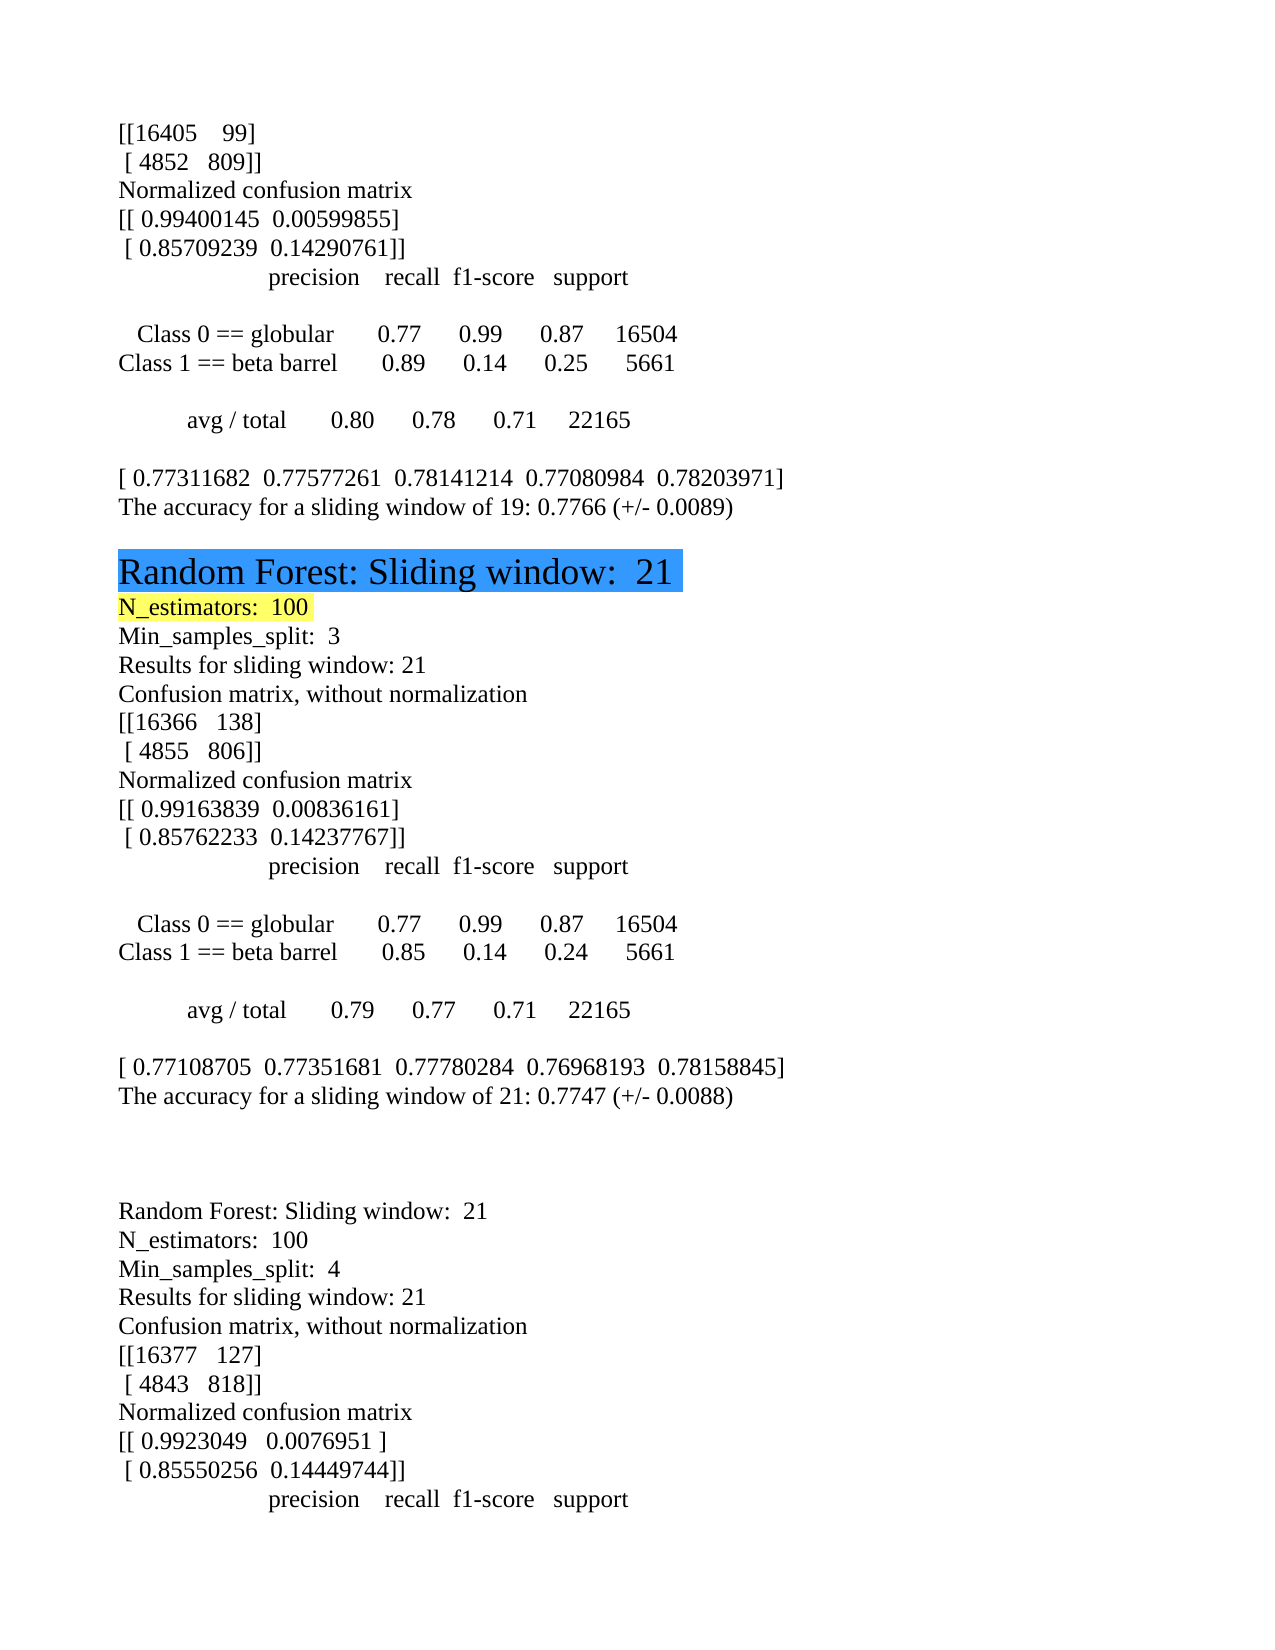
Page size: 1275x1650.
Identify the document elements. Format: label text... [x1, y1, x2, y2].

text [ 0.77108705 0.77351681 0.77780284 0.76968193 0.78158845] [118, 1052, 1157, 1081]
text [ 4843 818]] [118, 1369, 1157, 1397]
text Class 1 == beta barrel 0.85 0.14 0.24 5661 [118, 937, 1157, 966]
text avg / total 0.79 0.77 0.71 22165 [118, 995, 1157, 1024]
text Results for sliding window: 21 [118, 650, 1157, 679]
text Results for sliding window: 21 [118, 1282, 1157, 1311]
text Normalized confusion matrix [118, 176, 1157, 204]
text Random Forest: Sliding window: 21 [118, 1196, 1157, 1225]
text The accuracy for a sliding window of 21: 0.7747 (+/- 0.0088) [118, 1081, 1157, 1110]
text [ 0.85550256 0.14449744]] [118, 1455, 1157, 1484]
text [ 4852 809]] [118, 147, 1157, 176]
text [[ 0.99163839 0.00836161] [118, 794, 1157, 822]
text [[16377 127] [118, 1340, 1157, 1369]
text [[16405 99] [118, 118, 1157, 147]
text [ 0.85762233 0.14237767]] [118, 822, 1157, 851]
text [[16366 138] [118, 707, 1157, 736]
text [ 0.77311682 0.77577261 0.78141214 0.77080984 0.78203971] [118, 463, 1157, 492]
text Normalized confusion matrix [118, 765, 1157, 794]
text Class 1 == beta barrel 0.89 0.14 0.25 5661 [118, 348, 1157, 377]
text precision recall f1-score support [118, 262, 1157, 291]
text precision recall f1-score support [118, 1484, 1157, 1512]
text avg / total 0.80 0.78 0.71 22165 [118, 406, 1157, 434]
text [[ 0.99400145 0.00599855] [118, 204, 1157, 233]
text precision recall f1-score support [118, 851, 1157, 880]
text Normalized confusion matrix [118, 1397, 1157, 1426]
text Class 0 == globular 0.77 0.99 0.87 16504 [118, 319, 1157, 348]
text [ 0.85709239 0.14290761]] [118, 233, 1157, 262]
text [ 4855 806]] [118, 736, 1157, 765]
text Min_samples_split: 3 [118, 621, 1157, 650]
text The accuracy for a sliding window of 19: 0.7766 (+/- 0.0089) [118, 492, 1157, 521]
text N_estimators: 100 [118, 1225, 1157, 1254]
text Min_samples_split: 4 [118, 1254, 1157, 1282]
text N_estimators: 100 [118, 592, 1157, 621]
text Confusion matrix, without normalization [118, 679, 1157, 707]
text Confusion matrix, without normalization [118, 1311, 1157, 1340]
text [[ 0.9923049 0.0076951 ] [118, 1426, 1157, 1455]
text Random Forest: Sliding window: 21 [118, 549, 1157, 592]
text Class 0 == globular 0.77 0.99 0.87 16504 [118, 909, 1157, 937]
